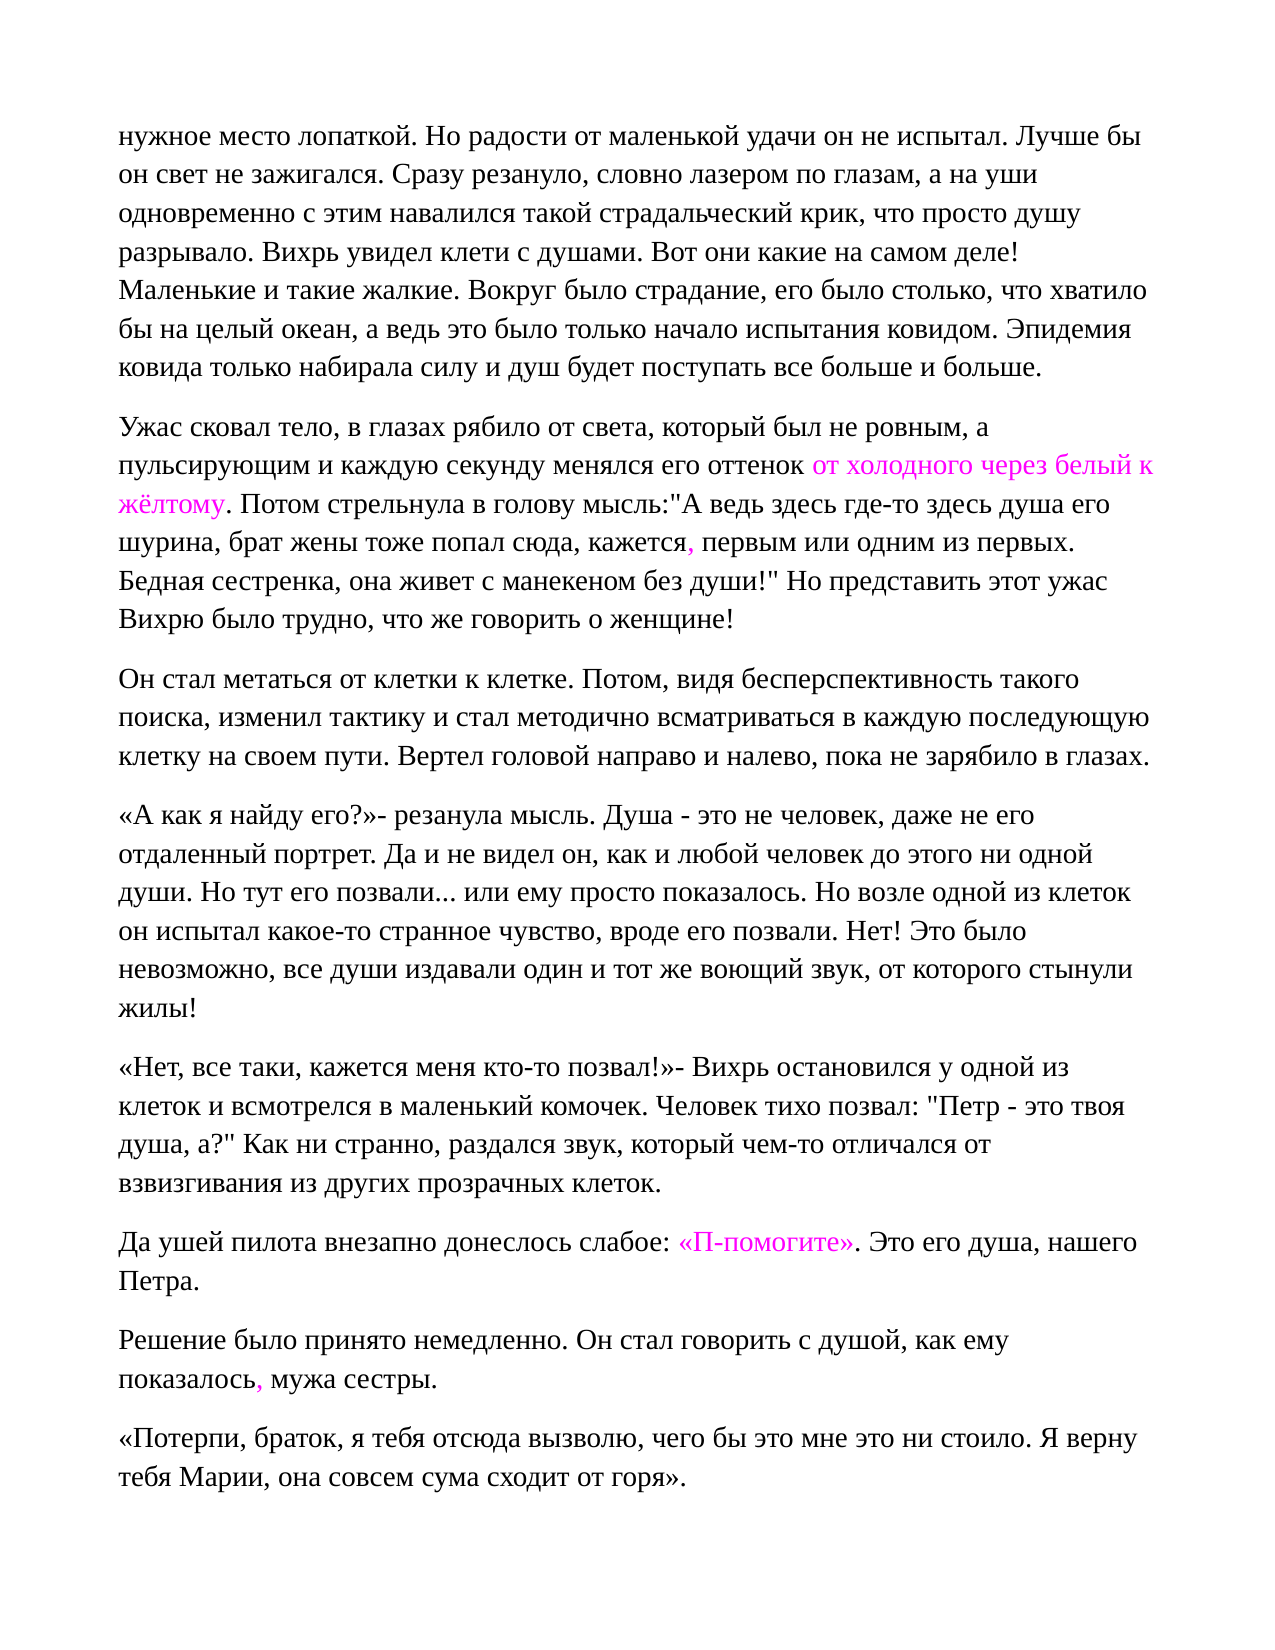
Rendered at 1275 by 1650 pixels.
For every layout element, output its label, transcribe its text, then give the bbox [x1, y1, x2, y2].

text «А как я найду его?»- резанула мысль. Душа - это не человек, даже не его отдаленный портрет. Да и не видел он, как и любой человек до этого ни одной души. Но тут его позвали... или ему просто показалось. Но возле одной из клеток он испытал какое-то странное чувство, вроде его позвали. Нет! Это было невозможно, все души издавали один и тот же воющий звук, от которого стынули жилы! [118, 797, 1157, 1023]
text нужное место лопаткой. Но радости от маленькой удачи он не испытал. Лучше бы он свет не зажигался. Сразу резануло, словно лазером по глазам, а на уши одновременно с этим навалился такой страдальческий крик, что просто душу разрывало. Вихрь увидел клети с душами. Вот они какие на самом деле! Маленькие и такие жалкие. Вокруг было страдание, его было столько, что хватило бы на целый океан, а ведь это было только начало испытания ковидом. Эпидемия ковида только набирала силу и душ будет поступать все больше и больше. [118, 118, 1157, 383]
text Да ушей пилота внезапно донеслось слабое: «П-помогите». Это его душа, нашего Петра. [118, 1224, 1157, 1296]
text Решение было принято немедленно. Он стал говорить с душой, как ему показалось, мужа сестры. [118, 1322, 1157, 1394]
text Он стал метаться от клетки к клетке. Потом, видя бесперспективность такого поиска, изменил тактику и стал методично всматриваться в каждую последующую клетку на своем пути. Вертел головой направо и налево, пока не зарябило в глазах. [118, 661, 1157, 771]
text «Нет, все таки, кажется меня кто-то позвал!»- Вихрь остановился у одной из клеток и всмотрелся в маленький комочек. Человек тихо позвал: "Петр - это твоя душа, а?" Как ни странно, раздался звук, который чем-то отличался от взвизгивания из других прозрачных клеток. [118, 1049, 1157, 1198]
text «Потерпи, браток, я тебя отсюда вызволю, чего бы это мне это ни стоило. Я верну тебя Марии, она совсем сума сходит от горя». [118, 1420, 1157, 1492]
text Ужас сковал тело, в глазах рябило от света, который был не ровным, а пульсирующим и каждую секунду менялся его оттенок от холодного через белый к жёлтому. Потом стрельнула в голову мысль:"А ведь здесь где-то здесь душа его шурина, брат жены тоже попал сюда, кажется, первым или одним из первых. Бедная сестренка, она живет с манекеном без души!" Но представить этот ужас Вихрю было трудно, что же говорить о женщине! [118, 409, 1157, 635]
